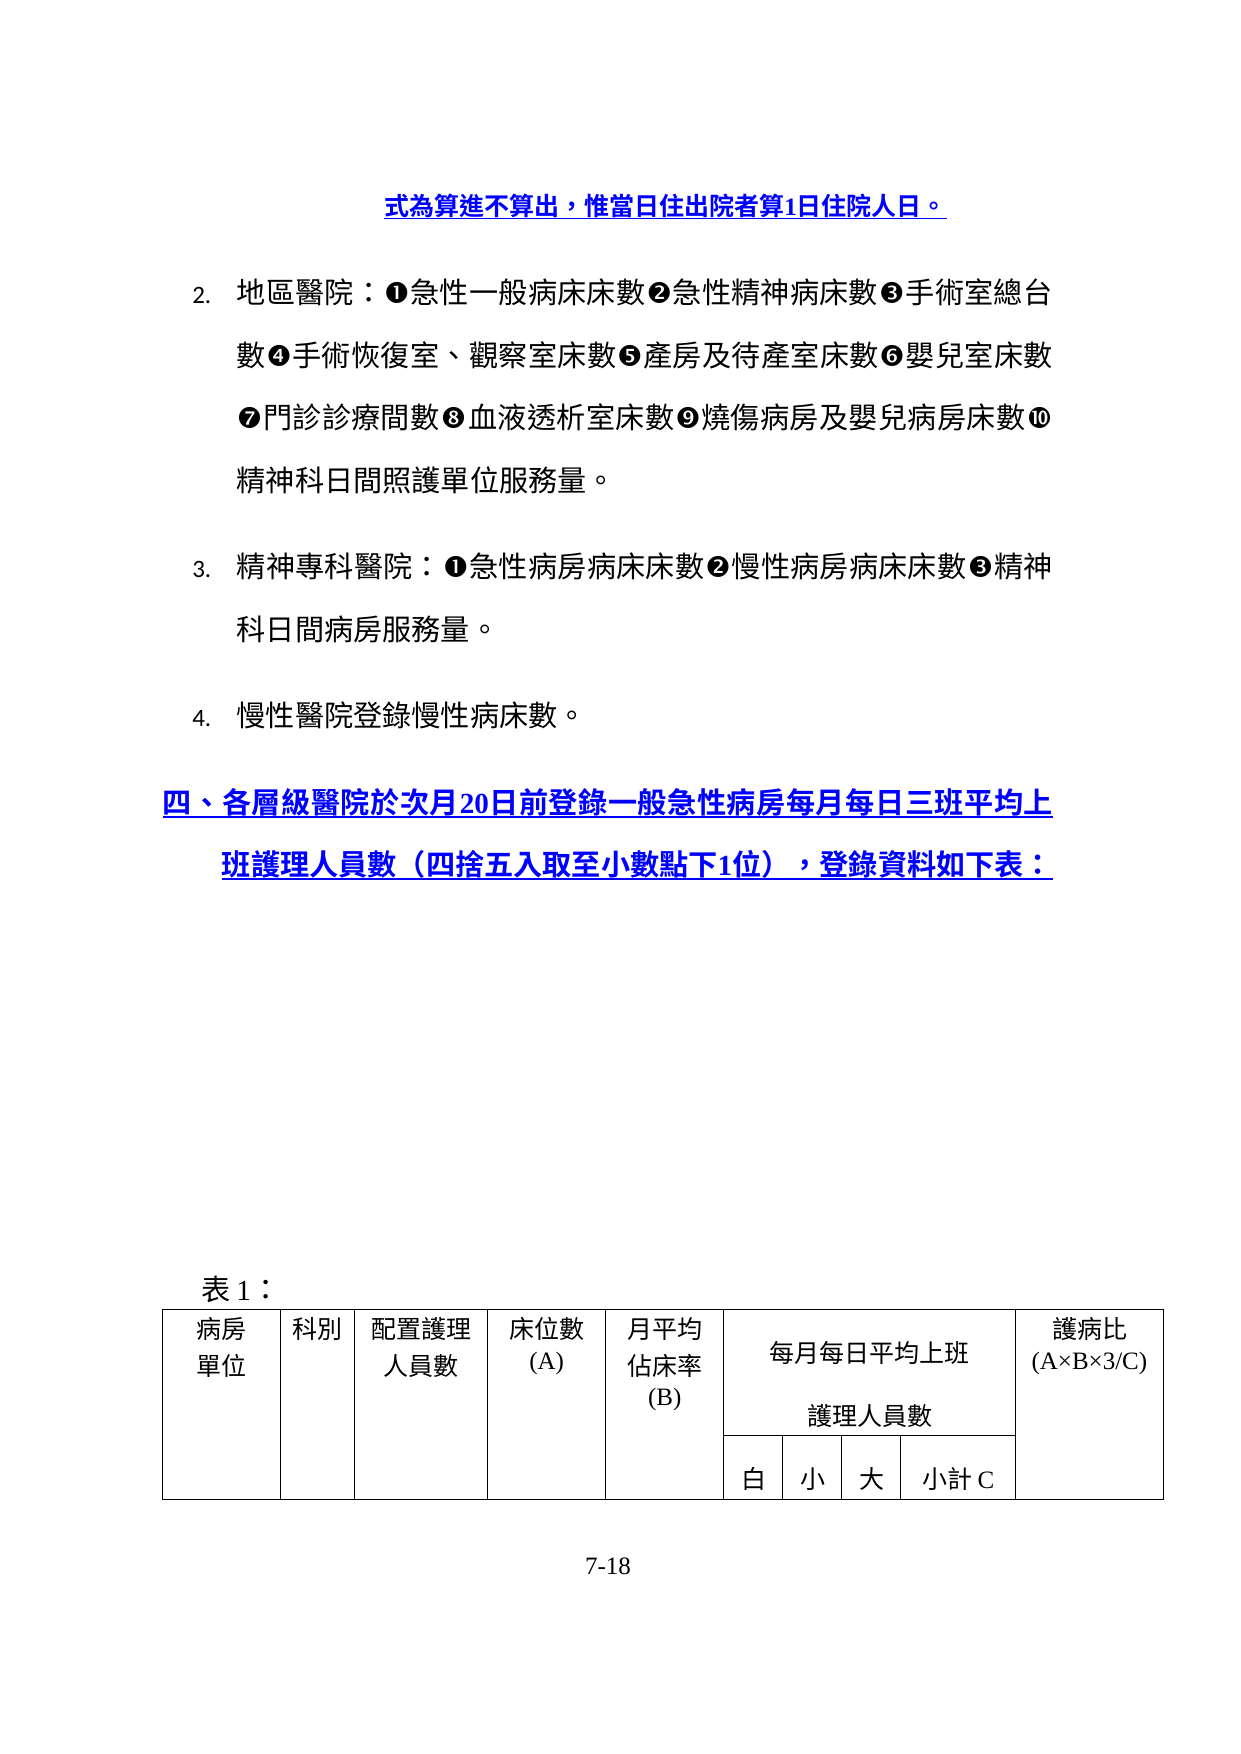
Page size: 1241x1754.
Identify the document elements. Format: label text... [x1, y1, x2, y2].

table_cell 小計C [901, 1436, 1015, 1498]
list 地區醫院：急性一般病床床數急性精神病床數手術室總台數手術恢復室、觀察室床數產房及待產室床數嬰兒室床數門診診療間數血液透析室床數燒傷病房及嬰兒病房床數精神科日間照護單位服務量。 [192, 249, 1053, 499]
table_header 病房 單位 [163, 1310, 280, 1498]
text 表1： [162, 1246, 1053, 1309]
table_cell 小 [783, 1436, 841, 1498]
table_header 每月每日平均上班 護理人員數 [724, 1310, 1015, 1435]
table_header 配置護理人員數 [355, 1310, 487, 1498]
table_cell 白 [724, 1436, 782, 1498]
text 式為算進不算出，惟當日住出院者算1日住院人日。 [236, 163, 1053, 226]
list 慢性醫院登錄慢性病床數。 [192, 672, 1053, 735]
text 四、各層級醫院於次月20日前登錄一般急性病房每月每日三班平均上 [163, 759, 1053, 816]
table_header 護病比 (A×B×3/C) [1016, 1310, 1163, 1498]
text 班護理人員數（四捨五入取至小數點下1位），登錄資料如下表： [163, 818, 1053, 884]
table_header 床位數 (A) [488, 1310, 605, 1498]
table_header 科別 [281, 1310, 354, 1498]
table_cell 大 [842, 1436, 900, 1498]
table_header 月平均佔床率 (B) [606, 1310, 723, 1498]
list 精神專科醫院：急性病房病床床數慢性病房病床床數精神科日間病房服務量。 [192, 523, 1053, 648]
